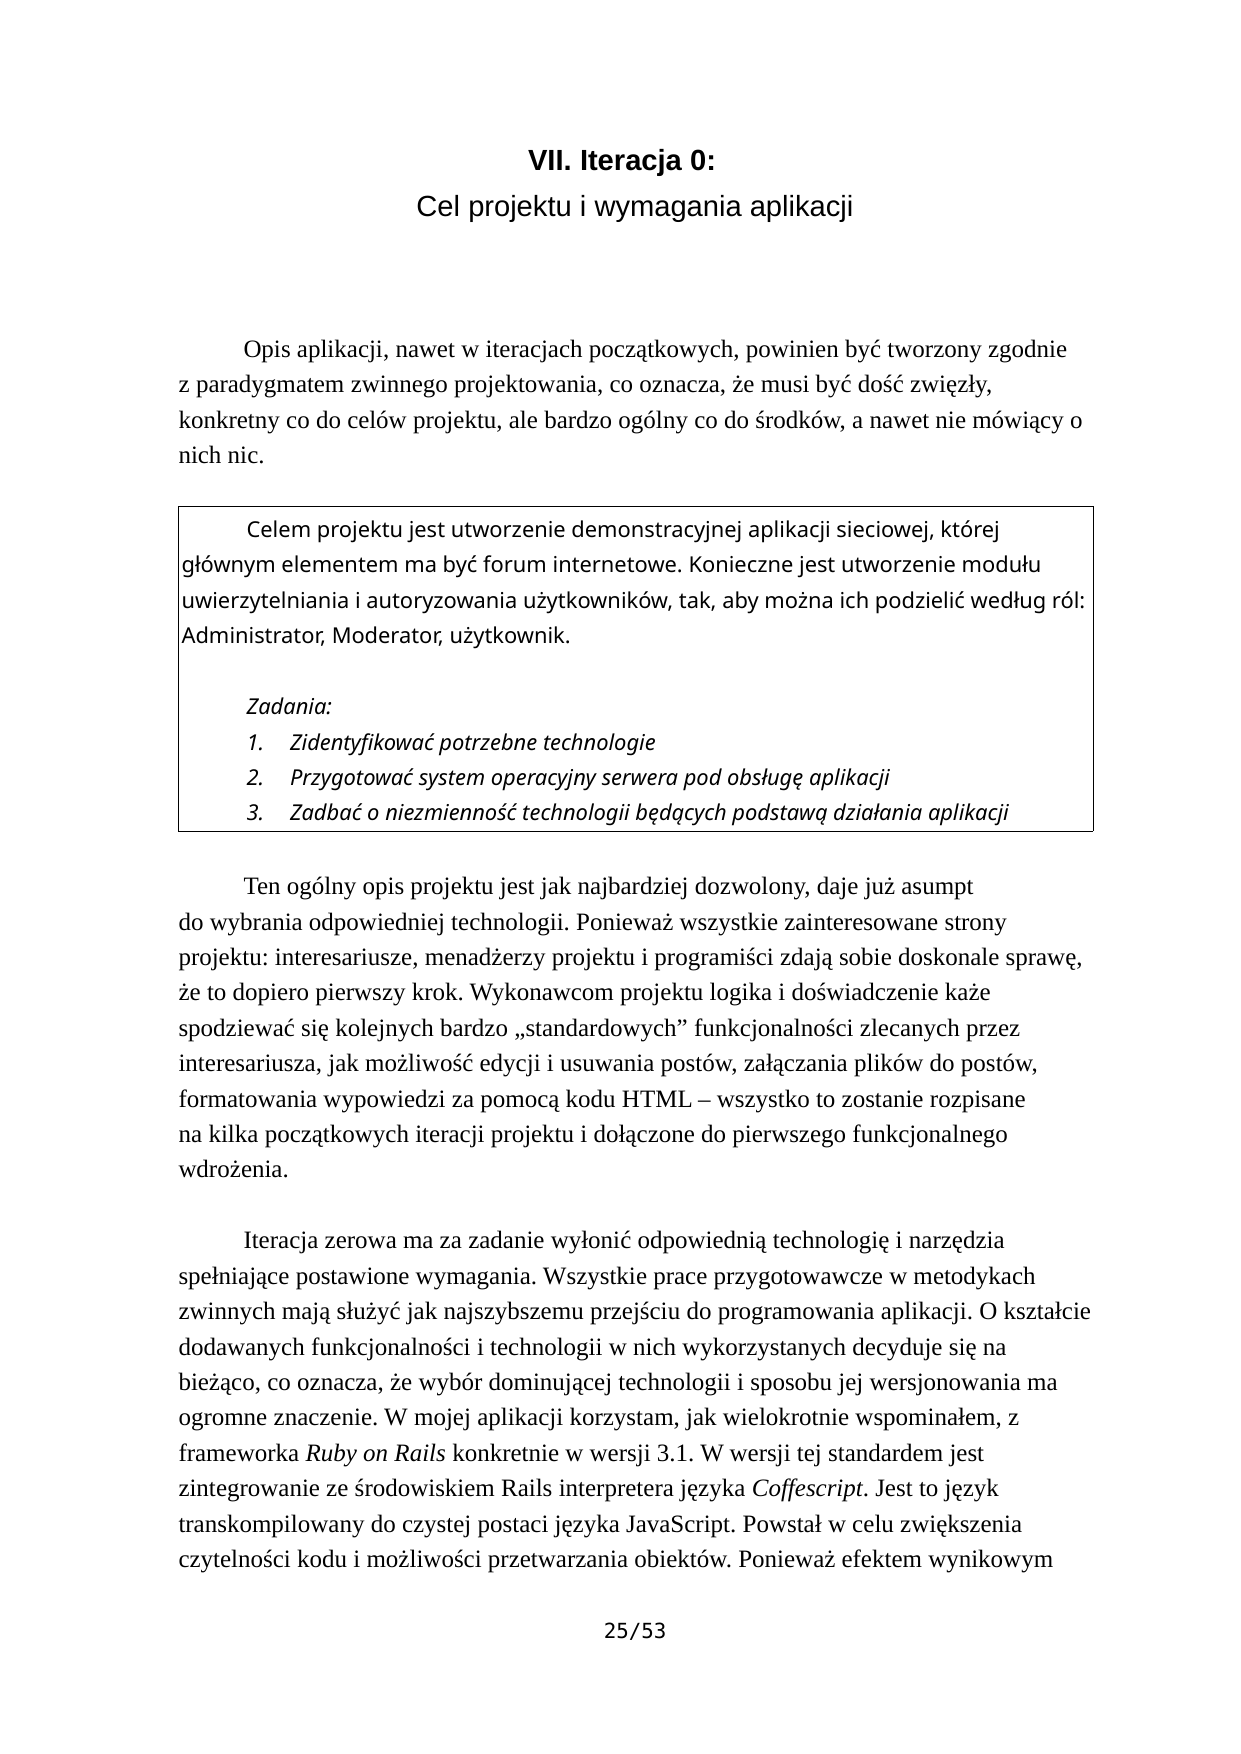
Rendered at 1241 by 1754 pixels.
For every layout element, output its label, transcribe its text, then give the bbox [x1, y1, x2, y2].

text Celem projektu jest utworzenie demonstracyjnej aplikacji sieciowej, której głównym elementem ma być forum internetowe. Konieczne jest utworzenie modułu uwierzytelniania i autoryzowania użytkowników, tak, aby można ich podzielić według ról: Administrator, Moderator, użytkownik. [179, 507, 1093, 651]
text Cel projektu i wymagania aplikacji [177, 189, 1093, 223]
text Ten ogólny opis projektu jest jak najbardziej dozwolony, daje już asumpt do wybrania odpowiedniej technologii. Ponieważ wszystkie zainteresowane strony projektu: interesariusze, menadżerzy projektu i programiści zdają sobie doskonale sprawę, że to dopiero pierwszy krok. Wykonawcom projektu logika i doświadczenie każe spodziewać się kolejnych bardzo „standardowych” funkcjonalności zlecanych przez interesariusza, jak możliwość edycji i usuwania postów, załączania plików do postów, formatowania wypowiedzi za pomocą kodu HTML – wszystko to zostanie rozpisane na kilka początkowych iteracji projektu i dołączone do pierwszego funkcjonalnego wdrożenia. [178, 866, 1093, 1185]
text Zadania: [179, 683, 1093, 718]
list Przygotować system operacyjny serwera pod obsługę aplikacji [179, 754, 1093, 789]
text Opis aplikacji, nawet w iteracjach początkowych, powinien być tworzony zgodnie z paradygmatem zwinnego projektowania, co oznacza, że musi być dość zwięzły, konkretny co do celów projektu, ale bardzo ogólny co do środków, a nawet nie mówiący o nich nic. [178, 329, 1093, 471]
list Zadbać o niezmienność technologii będących podstawą działania aplikacji [179, 789, 1093, 831]
text Iteracja zerowa ma za zadanie wyłonić odpowiednią technologię i narzędzia spełniające postawione wymagania. Wszystkie prace przygotowawcze w metodykach zwinnych mają służyć jak najszybszemu przejściu do programowania aplikacji. O kształcie dodawanych funkcjonalności i technologii w nich wykorzystanych decyduje się na bieżąco, co oznacza, że wybór dominującej technologii i sposobu jej wersjonowania ma ogromne znaczenie. W mojej aplikacji korzystam, jak wielokrotnie wspominałem, z frameworka Ruby on Rails konkretnie w wersji 3.1. W wersji tej standardem jest zintegrowanie ze środowiskiem Rails interpretera języka Coffescript. Jest to język transkompilowany do czystej postaci języka JavaScript. Powstał w celu zwiększenia czytelności kodu i możliwości przetwarzania obiektów. Ponieważ efektem wynikowym [178, 1220, 1093, 1574]
list Zidentyfikować potrzebne technologie [179, 718, 1093, 754]
list Iteracja 0: [177, 143, 1093, 177]
